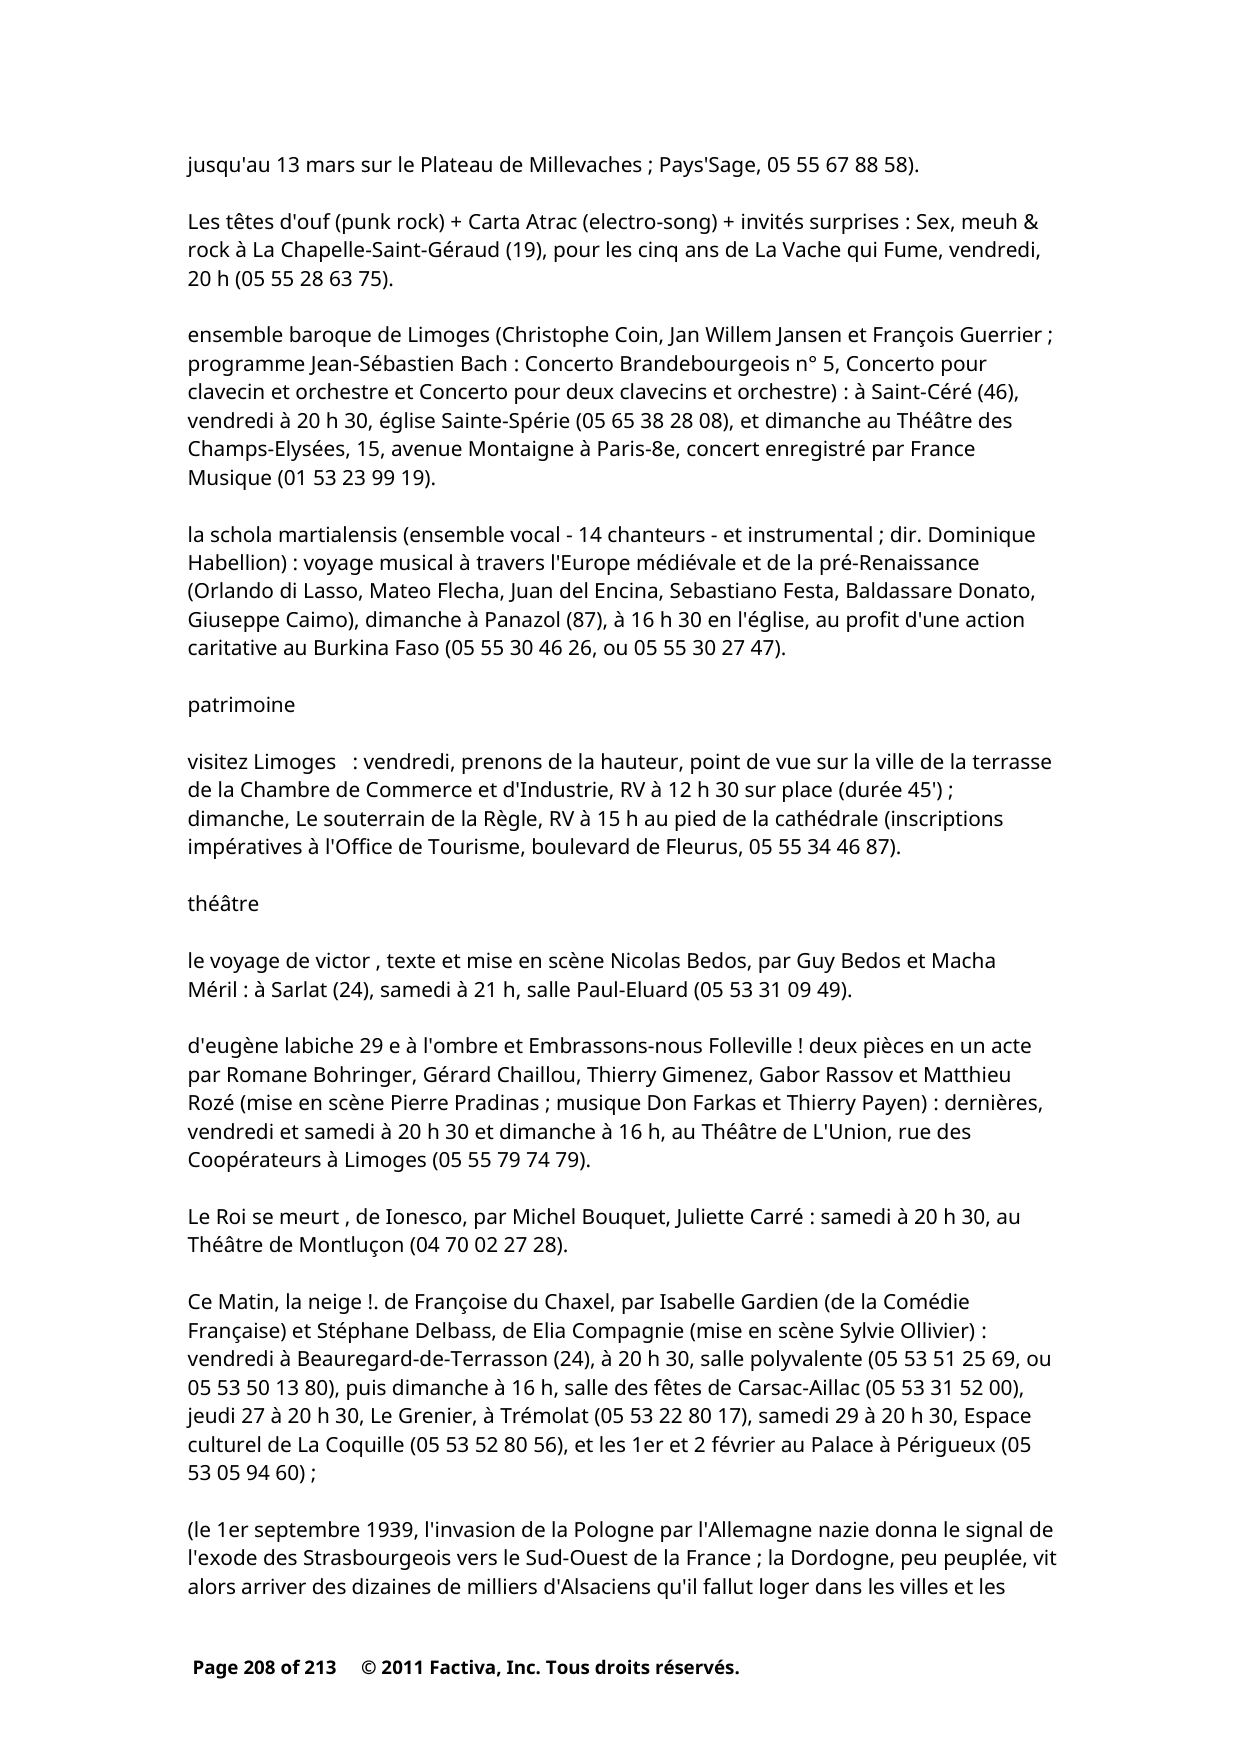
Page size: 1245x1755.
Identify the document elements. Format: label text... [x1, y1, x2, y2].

text (le 1er septembre 1939, l'invasion de la Pologne par l'Allemagne nazie donna le signal de l'exode des Strasbourgeois vers le Sud-Ouest de la France ; la Dordogne, peu peuplée, vit alors arriver des dizaines de milliers d'Alsaciens qu'il fallut loger dans les villes et les [187, 1515, 1057, 1600]
text visitez Limoges : vendredi, prenons de la hauteur, point de vue sur la ville de la terrasse de la Chambre de Commerce et d'Industrie, RV à 12 h 30 sur place (durée 45') ; dimanche, Le souterrain de la Règle, RV à 15 h au pied de la cathédrale (inscriptions impératives à l'Office de Tourisme, boulevard de Fleurus, 05 55 34 46 87). [187, 747, 1057, 861]
text le voyage de victor , texte et mise en scène Nicolas Bedos, par Guy Bedos et Macha Méril : à Sarlat (24), samedi à 21 h, salle Paul-Eluard (05 53 31 09 49). [187, 946, 1057, 1003]
text jusqu'au 13 mars sur le Plateau de Millevaches ; Pays'Sage, 05 55 67 88 58). [187, 150, 1057, 178]
text théâtre [187, 889, 1057, 918]
text Les têtes d'ouf (punk rock) + Carta Atrac (electro-song) + invités surprises : Sex, meuh & rock à La Chapelle-Saint-Géraud (19), pour les cinq ans de La Vache qui Fume, vendredi, 20 h (05 55 28 63 75). [187, 207, 1057, 292]
text ensemble baroque de Limoges (Christophe Coin, Jan Willem Jansen et François Guerrier ; programme Jean-Sébastien Bach : Concerto Brandebourgeois n° 5, Concerto pour clavecin et orchestre et Concerto pour deux clavecins et orchestre) : à Saint-Céré (46), vendredi à 20 h 30, église Sainte-Spérie (05 65 38 28 08), et dimanche au Théâtre des Champs-Elysées, 15, avenue Montaigne à Paris-8e, concert enregistré par France Musique (01 53 23 99 19). [187, 321, 1057, 491]
text Ce Matin, la neige !. de Françoise du Chaxel, par Isabelle Gardien (de la Comédie Française) et Stéphane Delbass, de Elia Compagnie (mise en scène Sylvie Ollivier) : vendredi à Beauregard-de-Terrasson (24), à 20 h 30, salle polyvalente (05 53 51 25 69, ou 05 53 50 13 80), puis dimanche à 16 h, salle des fêtes de Carsac-Aillac (05 53 31 52 00), jeudi 27 à 20 h 30, Le Grenier, à Trémolat (05 53 22 80 17), samedi 29 à 20 h 30, Espace culturel de La Coquille (05 53 52 80 56), et les 1er et 2 février au Palace à Périgueux (05 53 05 94 60) ; [187, 1287, 1057, 1487]
text Le Roi se meurt , de Ionesco, par Michel Bouquet, Juliette Carré : samedi à 20 h 30, au Théâtre de Montluçon (04 70 02 27 28). [187, 1202, 1057, 1259]
text la schola martialensis (ensemble vocal - 14 chanteurs - et instrumental ; dir. Dominique Habellion) : voyage musical à travers l'Europe médiévale et de la pré-Renaissance (Orlando di Lasso, Mateo Flecha, Juan del Encina, Sebastiano Festa, Baldassare Donato, Giuseppe Caimo), dimanche à Panazol (87), à 16 h 30 en l'église, au profit d'une action caritative au Burkina Faso (05 55 30 46 26, ou 05 55 30 27 47). [187, 520, 1057, 662]
text patrimoine [187, 690, 1057, 719]
text d'eugène labiche 29 e à l'ombre et Embrassons-nous Folleville ! deux pièces en un acte par Romane Bohringer, Gérard Chaillou, Thierry Gimenez, Gabor Rassov et Matthieu Rozé (mise en scène Pierre Pradinas ; musique Don Farkas et Thierry Payen) : dernières, vendredi et samedi à 20 h 30 et dimanche à 16 h, au Théâtre de L'Union, rue des Coopérateurs à Limoges (05 55 79 74 79). [187, 1032, 1057, 1174]
